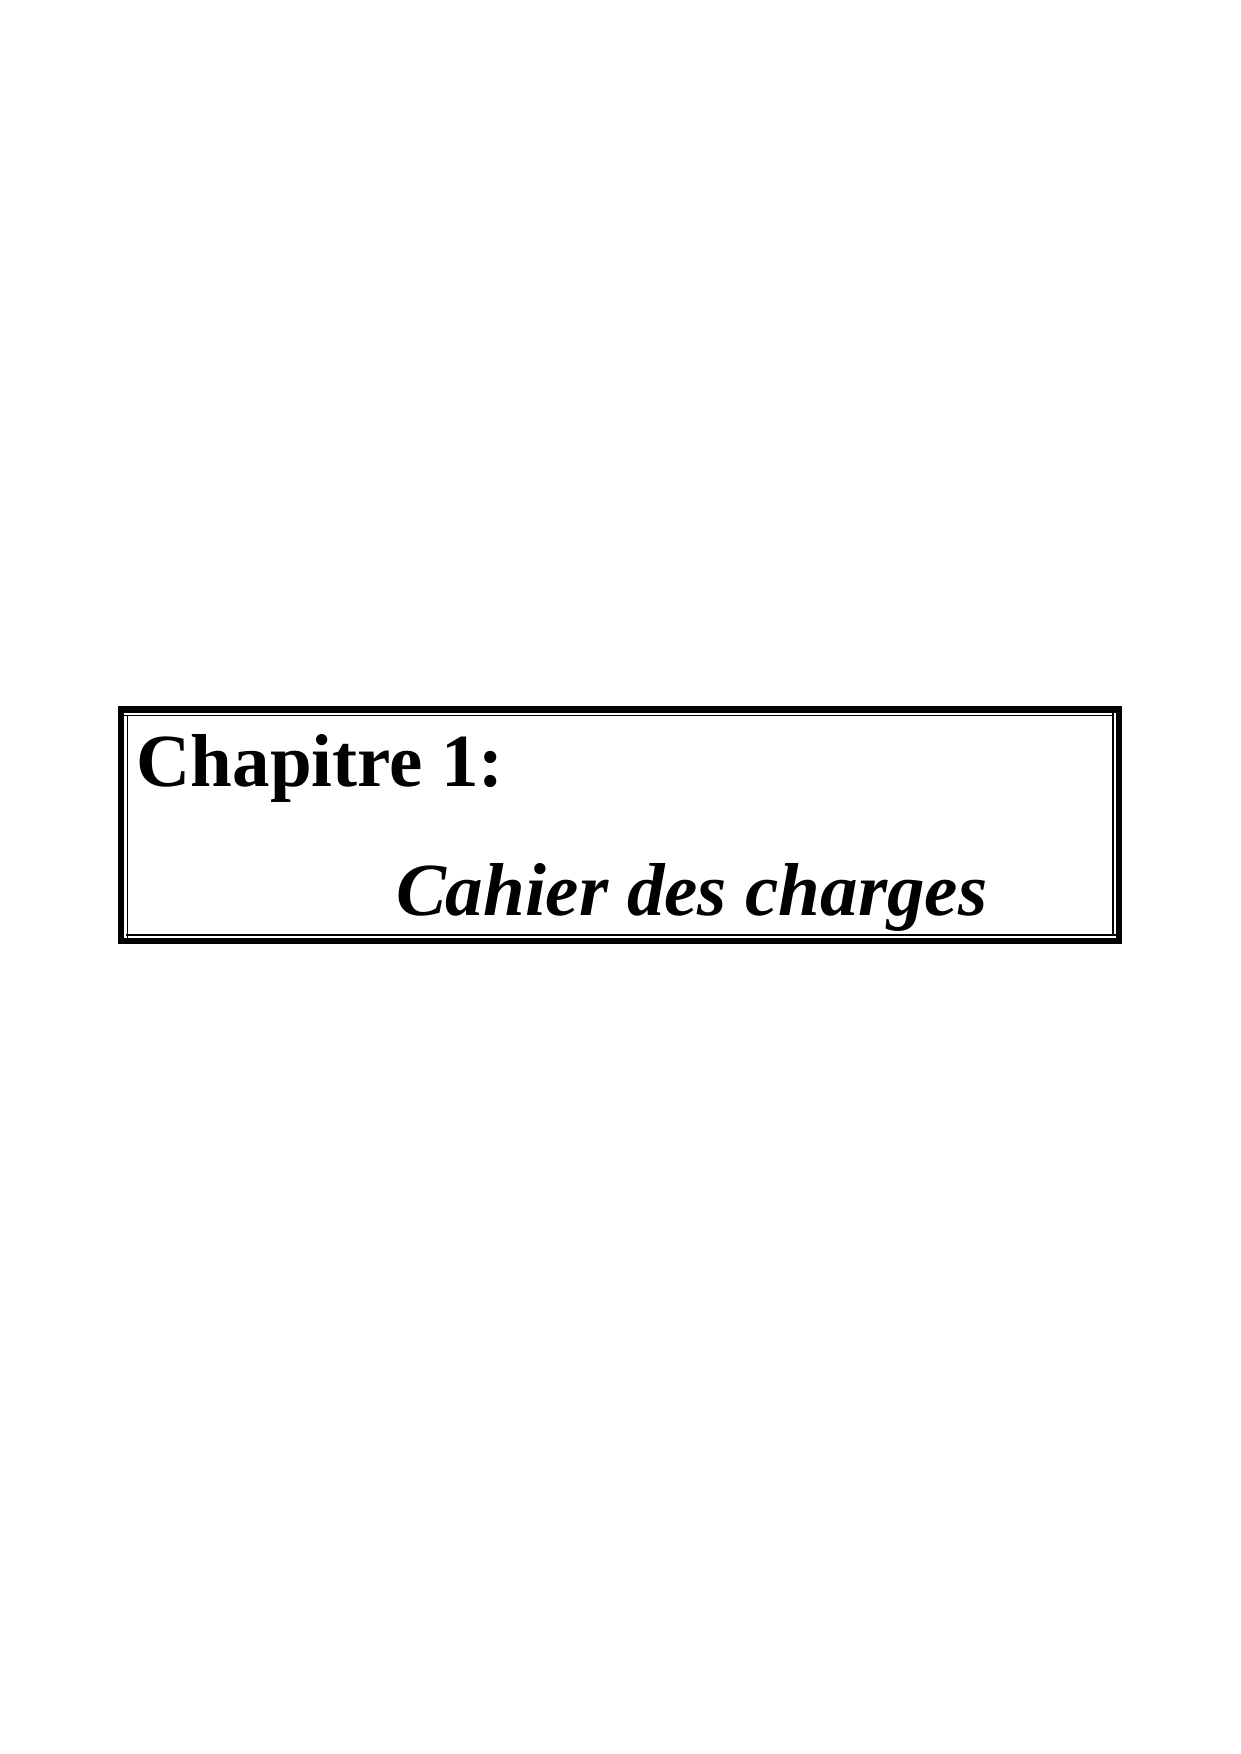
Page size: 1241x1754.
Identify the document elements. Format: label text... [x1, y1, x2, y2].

text Chapitre 1: [128, 716, 1112, 803]
text Cahier des charges [128, 836, 1112, 934]
